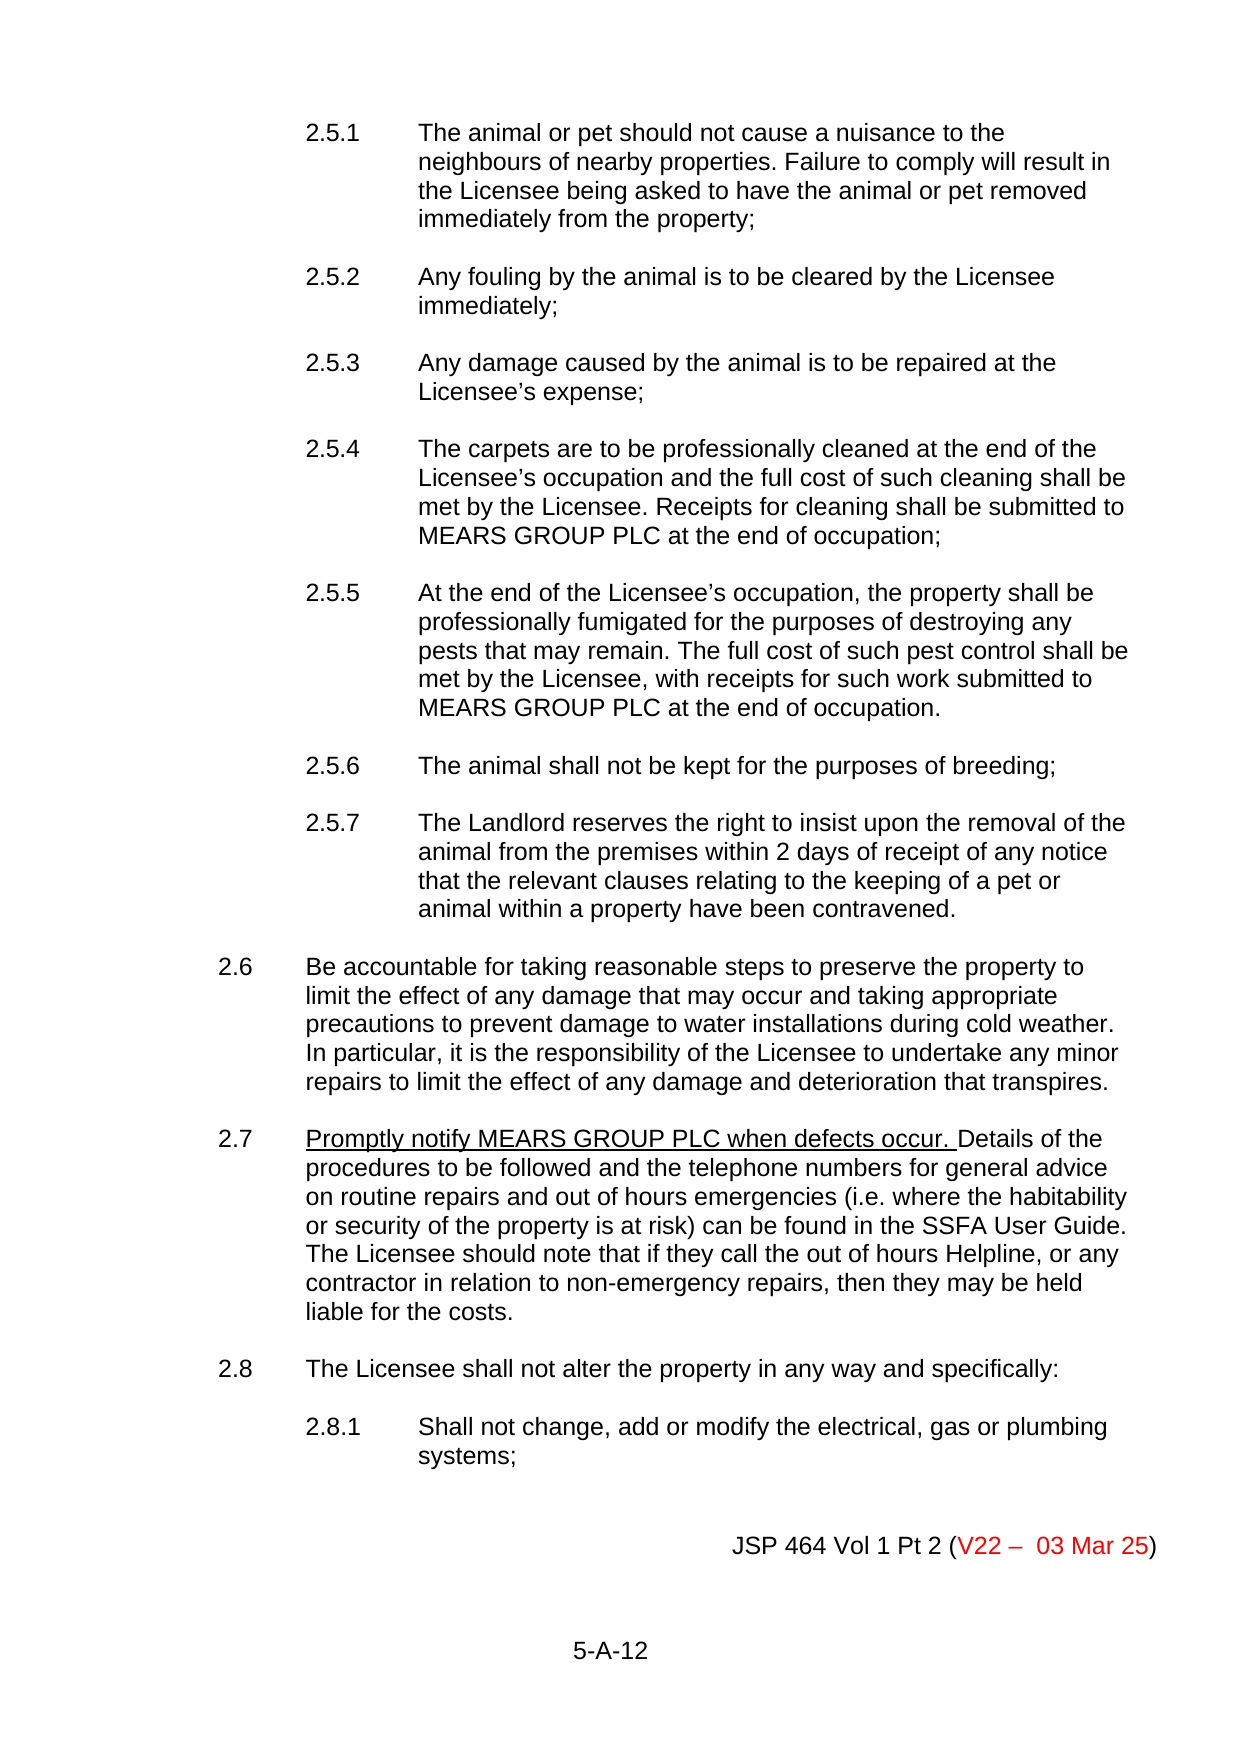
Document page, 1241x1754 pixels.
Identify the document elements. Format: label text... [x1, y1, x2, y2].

table_cell 2.5.6 [279, 751, 392, 808]
table_cell The carpets are to be professionally cleaned at the end of the Licensee’s occupation and the full cost of such cleaning shall be met by the Licensee. Receipts for cleaning shall be submitted to MEARS GROUP PLC at the end of occupation; [392, 434, 1142, 578]
table_cell [192, 118, 279, 262]
table_cell [192, 348, 279, 434]
table_cell 2.6 [192, 952, 279, 1124]
table_cell 2.5.5 [279, 578, 392, 751]
table_cell Any fouling by the animal is to be cleared by the Licensee immediately; [392, 262, 1142, 348]
table_cell [129, 751, 192, 808]
table_cell [192, 262, 279, 348]
table_cell Be accountable for taking reasonable steps to preserve the property to limit the effect of any damage that may occur and taking appropriate precautions to prevent damage to water installations during cold weather. In particular, it is the responsibility of the Licensee to undertake any minor repairs to limit the effect of any damage and deterioration that transpires. [279, 952, 1142, 1124]
table_cell 2.5.4 [279, 434, 392, 578]
table_cell 2.8.1 [279, 1412, 392, 1498]
table_cell The animal shall not be kept for the purposes of breeding; [392, 751, 1142, 808]
table_cell 2.8 [192, 1354, 279, 1412]
table_cell [192, 578, 279, 751]
table_cell [129, 434, 192, 578]
table_cell [129, 262, 192, 348]
table_cell The animal or pet should not cause a nuisance to the neighbours of nearby properties. Failure to comply will result in the Licensee being asked to have the animal or pet removed immediately from the property; [392, 118, 1142, 262]
table_cell [129, 1354, 192, 1412]
table_cell [129, 952, 192, 1124]
table_cell [129, 1124, 192, 1354]
table_cell [129, 578, 192, 751]
table_cell [129, 348, 192, 434]
table_cell [129, 808, 192, 952]
table_cell 2.5.1 [279, 118, 392, 262]
table_cell 2.5.3 [279, 348, 392, 434]
table_cell At the end of the Licensee’s occupation, the property shall be professionally fumigated for the purposes of destroying any pests that may remain. The full cost of such pest control shall be met by the Licensee, with receipts for such work submitted to MEARS GROUP PLC at the end of occupation. [392, 578, 1142, 751]
table_cell The Landlord reserves the right to insist upon the removal of the animal from the premises within 2 days of receipt of any notice that the relevant clauses relating to the keeping of a pet or animal within a property have been contravened. [392, 808, 1142, 952]
table_cell Any damage caused by the animal is to be repaired at the Licensee’s expense; [392, 348, 1142, 434]
table_cell [129, 118, 192, 262]
table_cell [192, 1412, 279, 1498]
table_cell Shall not change, add or modify the electrical, gas or plumbing systems; [392, 1412, 1142, 1498]
table_cell [129, 1412, 192, 1498]
table_cell [192, 751, 279, 808]
table_cell [192, 808, 279, 952]
table_cell 2.5.7 [279, 808, 392, 952]
table_cell [192, 434, 279, 578]
table_cell 2.5.2 [279, 262, 392, 348]
table_cell The Licensee shall not alter the property in any way and specifically: [279, 1354, 1142, 1412]
table_cell Promptly notify MEARS GROUP PLC when defects occur. Details of the procedures to be followed and the telephone numbers for general advice on routine repairs and out of hours emergencies (i.e. where the habitability or security of the property is at risk) can be found in the SSFA User Guide. The Licensee should note that if they call the out of hours Helpline, or any contractor in relation to non-emergency repairs, then they may be held liable for the costs. [279, 1124, 1142, 1354]
table_cell 2.7 [192, 1124, 279, 1354]
